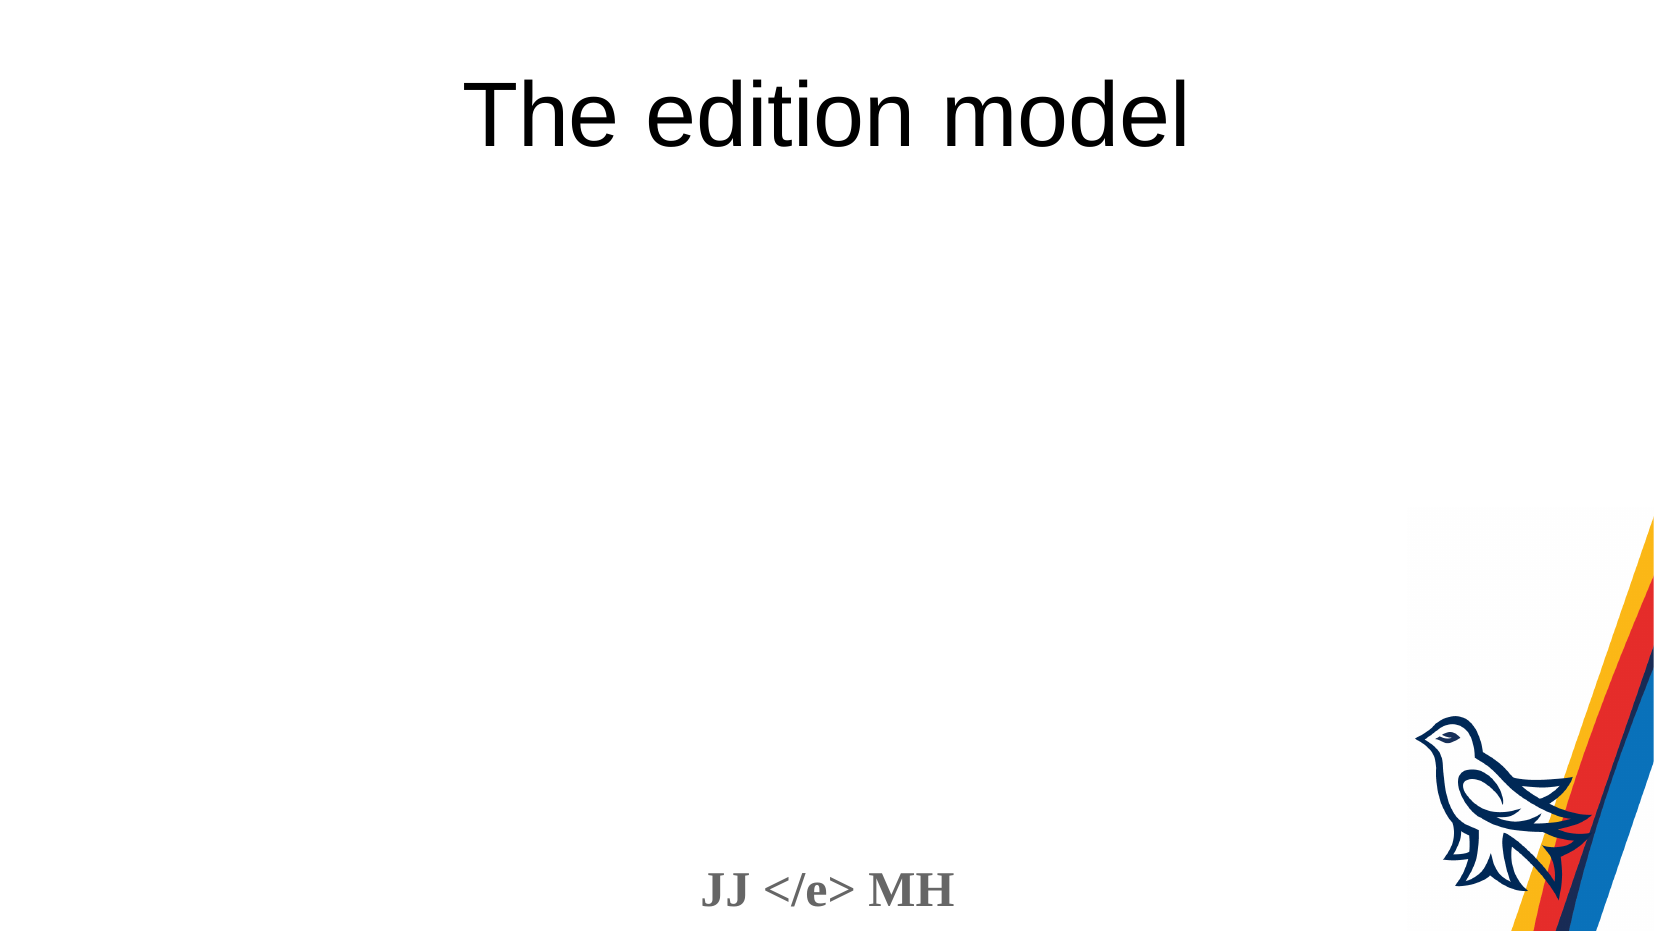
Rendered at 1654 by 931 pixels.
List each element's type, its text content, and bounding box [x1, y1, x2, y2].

title The edition model [82, 37, 1571, 193]
picture [1407, 507, 1654, 931]
